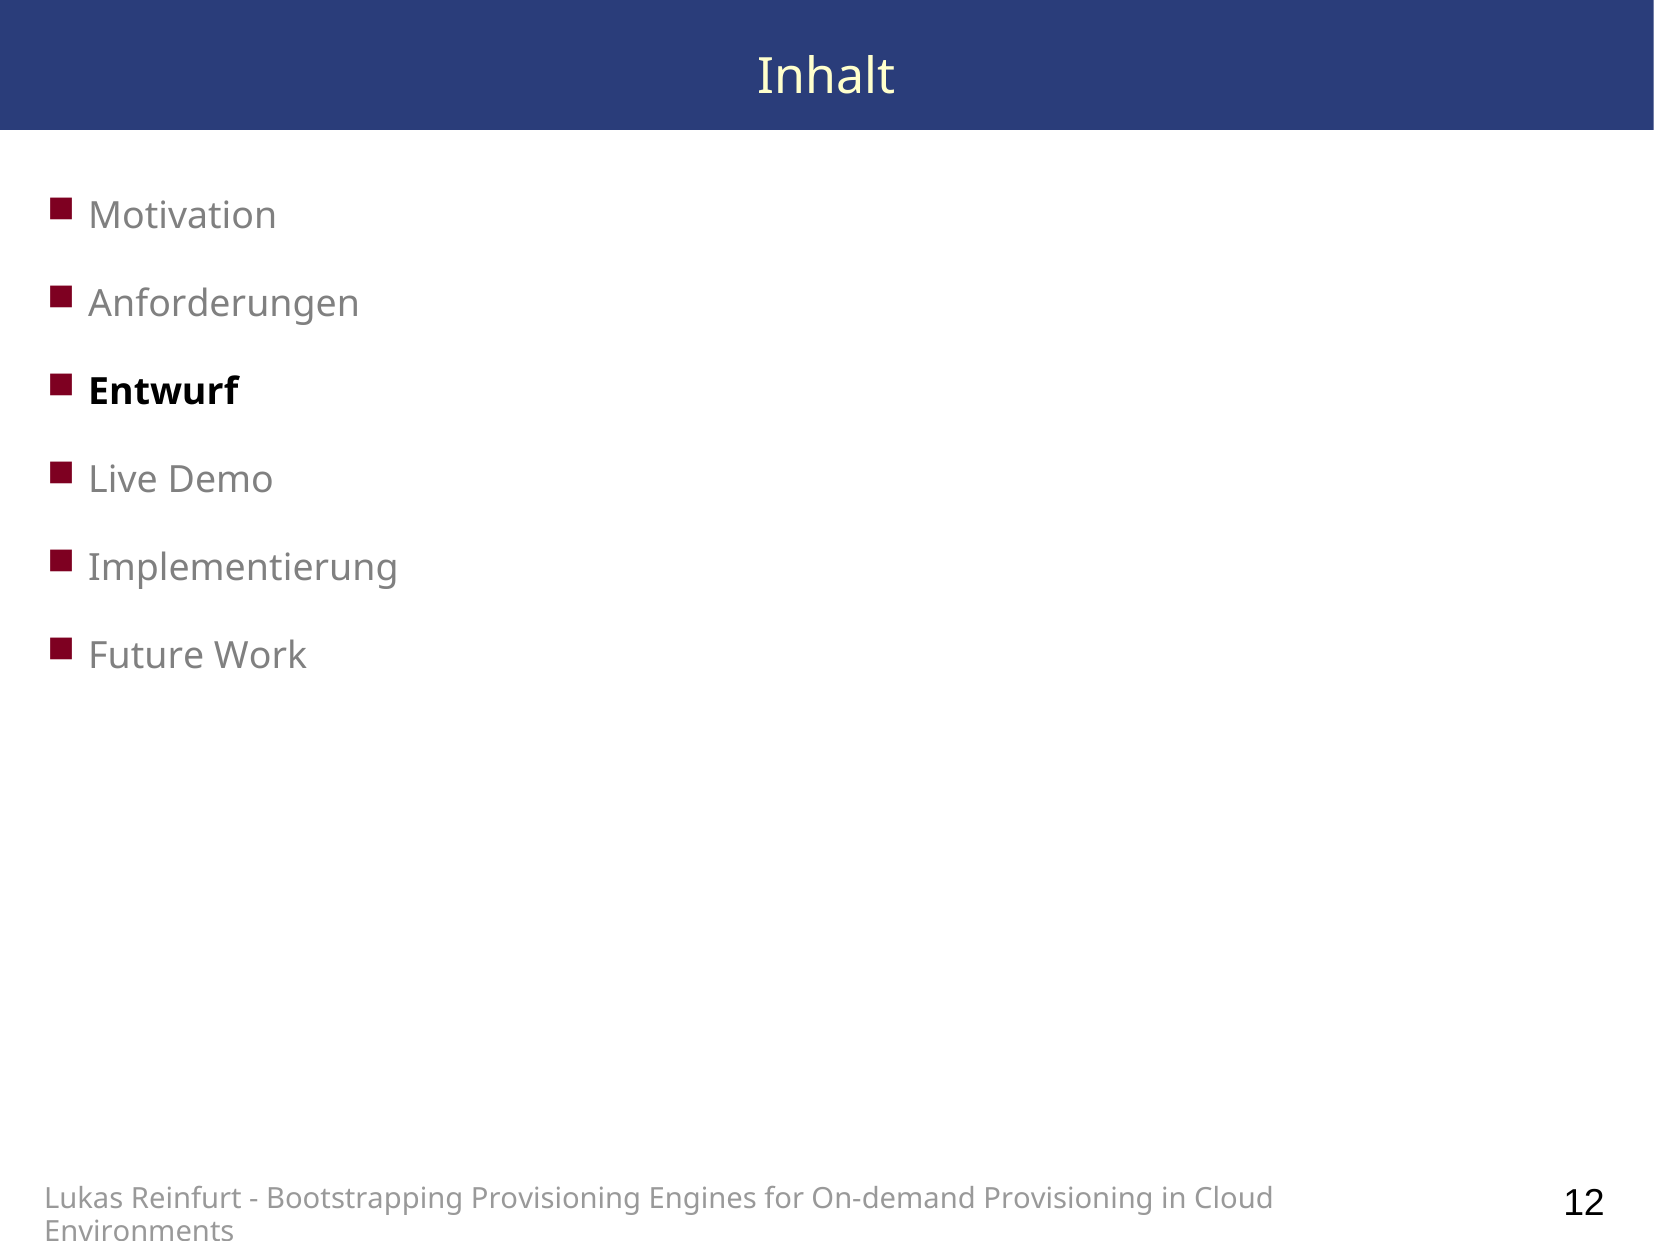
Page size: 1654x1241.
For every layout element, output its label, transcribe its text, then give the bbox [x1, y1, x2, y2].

title Inhalt [23, 23, 1630, 119]
text_box Motivation Anforderungen Entwurf Live Demo Implementierung Future Work [47, 177, 1607, 1146]
